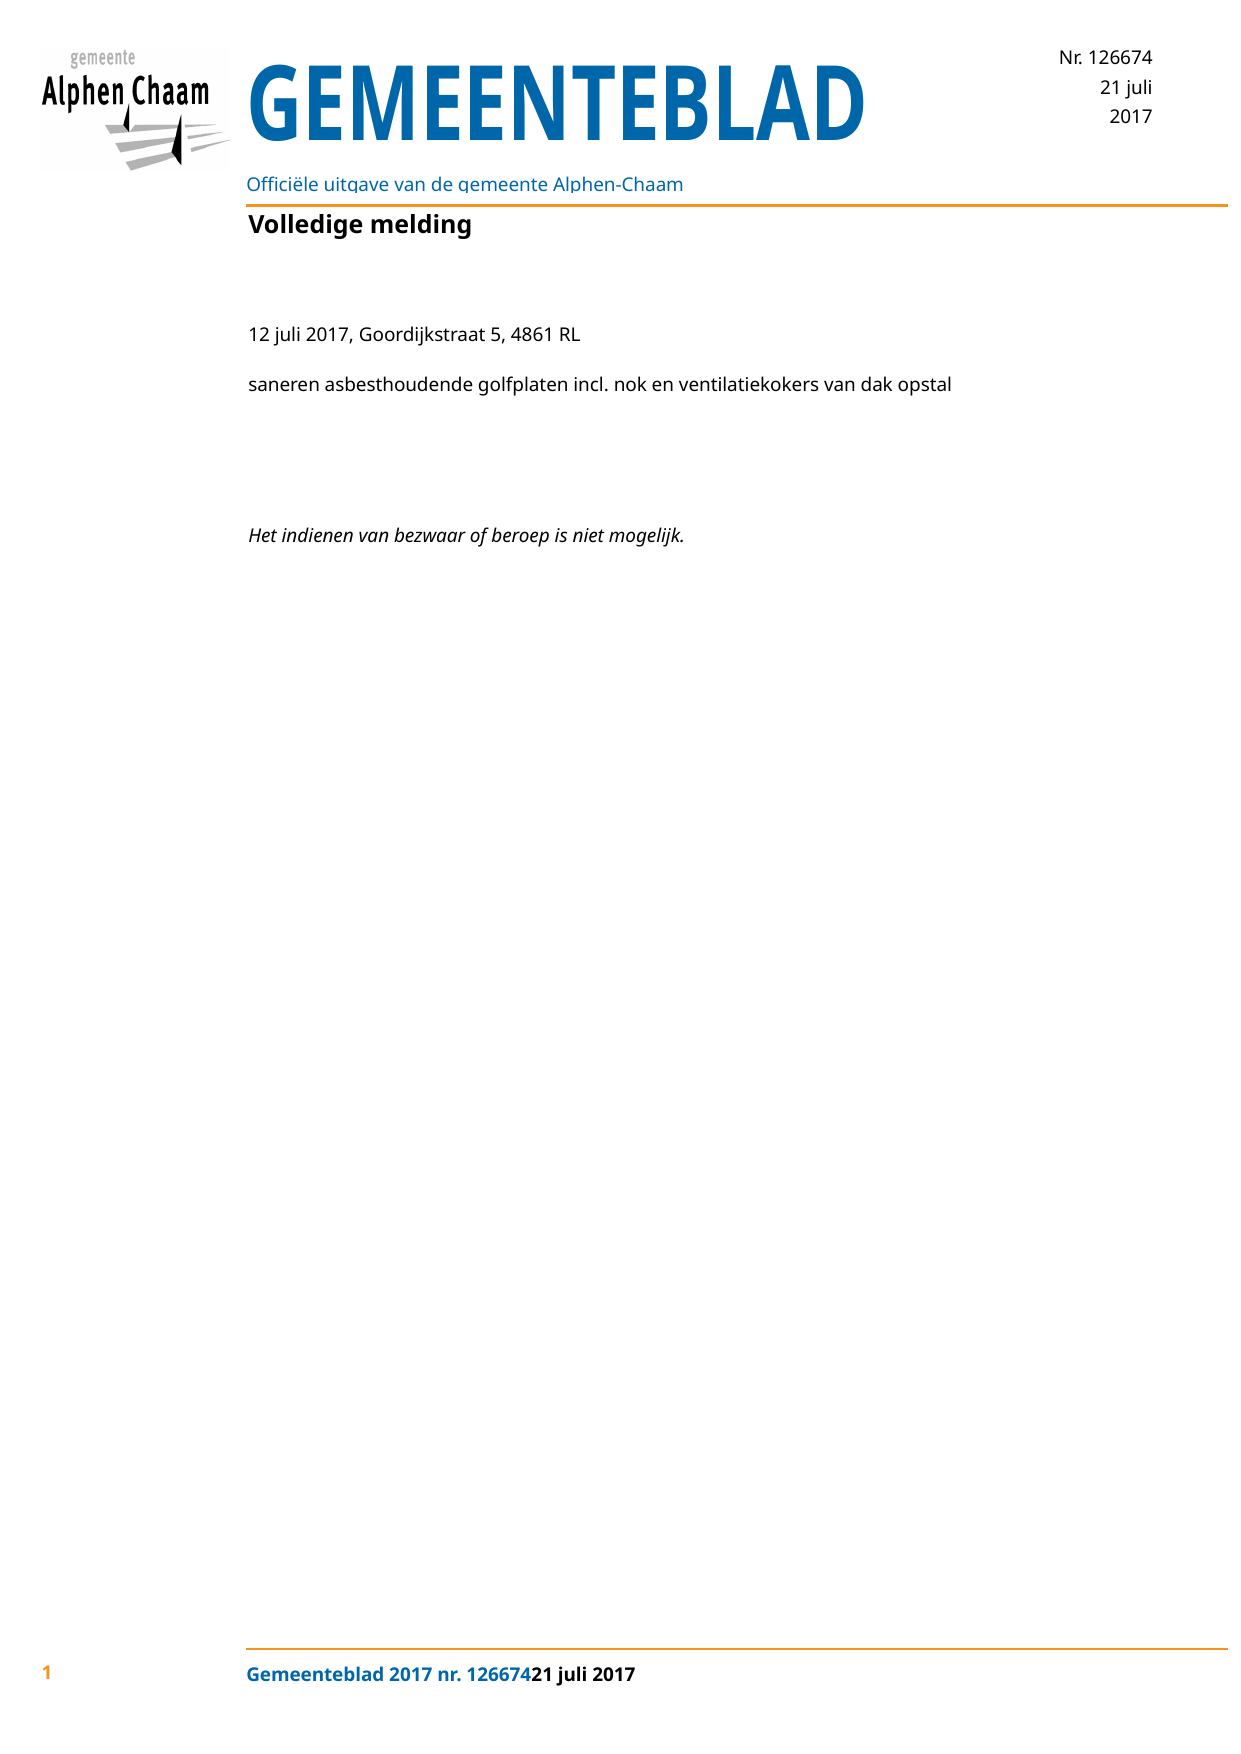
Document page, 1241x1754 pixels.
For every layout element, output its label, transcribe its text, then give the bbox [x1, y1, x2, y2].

picture [41, 47, 231, 172]
text saneren asbesthoudende golfplaten incl. nok en ventilatiekokers van dak opstal [248, 371, 1152, 397]
text 12 juli 2017, Goordijkstraat 5, 4861 RL [248, 321, 1152, 346]
text Volledige melding [248, 207, 1152, 241]
text Het indienen van bezwaar of beroep is niet mogelijk. [248, 522, 1152, 548]
